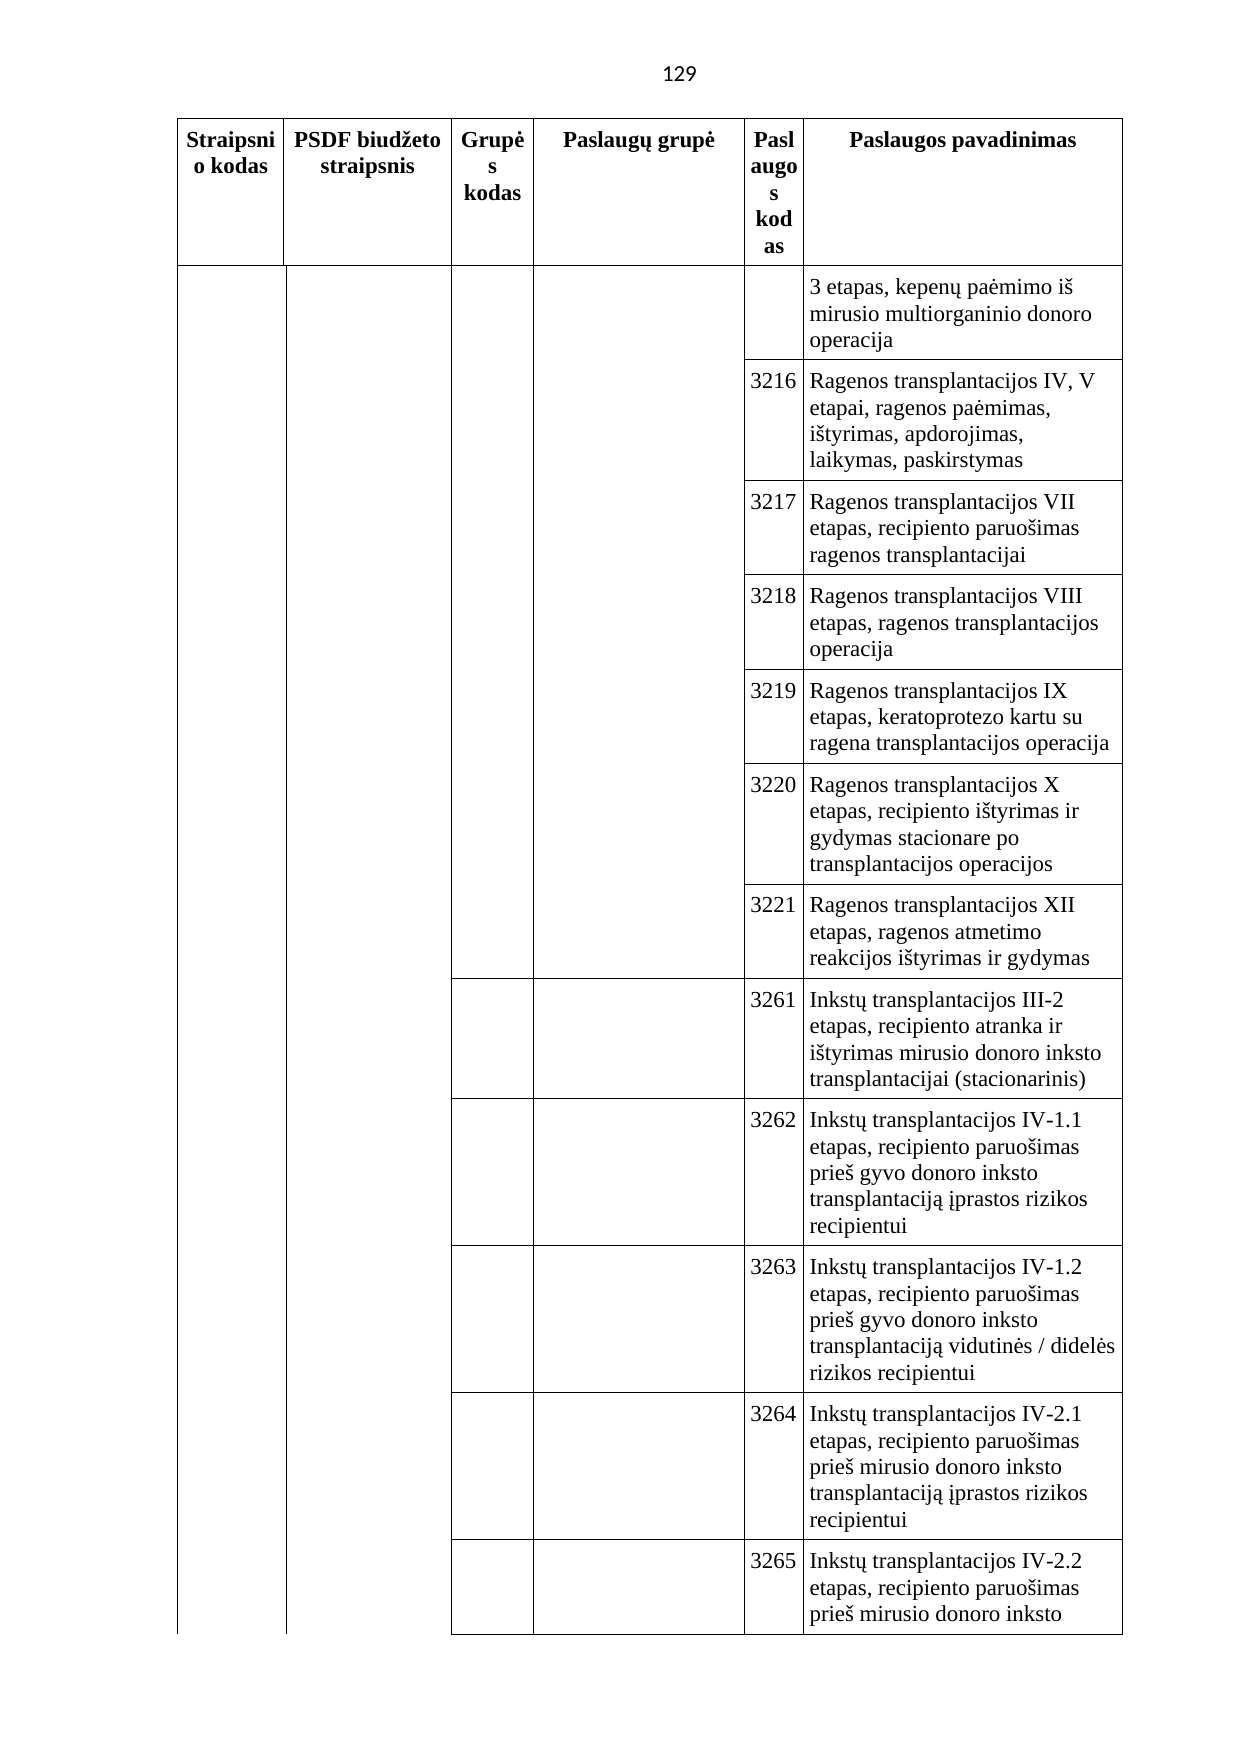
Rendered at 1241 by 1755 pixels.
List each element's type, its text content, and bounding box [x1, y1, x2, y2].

table_cell Inkstų transplantacijos IV-2.1 etapas, recipiento paruošimas prieš mirusio donoro inksto transplantaciją įprastos rizikos recipientui [804, 1393, 1122, 1539]
table_cell 3218 [745, 575, 803, 668]
table_cell [534, 1099, 744, 1245]
table_cell 3219 [745, 670, 803, 763]
table_header Paslaugos pavadinimas [804, 119, 1122, 265]
table_cell [287, 266, 451, 359]
table_cell [178, 669, 286, 763]
table_cell [287, 884, 451, 978]
table_cell [287, 763, 451, 883]
table_cell [287, 1245, 451, 1392]
table_cell [534, 1393, 744, 1539]
table_cell [178, 359, 286, 480]
table_cell Inkstų transplantacijos III-2 etapas, recipiento atranka ir ištyrimas mirusio donoro inksto transplantacijai (stacionarinis) [804, 979, 1122, 1098]
table_cell [534, 1540, 744, 1633]
table_cell 3217 [745, 481, 803, 574]
table_cell 3216 [745, 360, 803, 480]
table_header Straipsnio kodas [178, 119, 283, 265]
table_cell [178, 480, 286, 574]
table_cell [287, 1098, 451, 1245]
table_cell [452, 979, 533, 1098]
table_cell [452, 1393, 533, 1539]
table_cell [178, 884, 286, 978]
table_header PSDF biudžeto straipsnis [284, 119, 451, 265]
table_cell 3261 [745, 979, 803, 1098]
table_cell [287, 574, 451, 668]
table_cell [178, 763, 286, 883]
table_cell [287, 480, 451, 574]
table_cell [534, 266, 744, 978]
table_cell Ragenos transplantacijos X etapas, recipiento ištyrimas ir gydymas stacionare po transplantacijos operacijos [804, 764, 1122, 883]
table_cell Inkstų transplantacijos IV-1.1 etapas, recipiento paruošimas prieš gyvo donoro inksto transplantaciją įprastos rizikos recipientui [804, 1099, 1122, 1245]
table_cell [287, 1539, 451, 1633]
table_cell [452, 266, 533, 978]
table_cell [178, 1098, 286, 1245]
table_cell [178, 1392, 286, 1539]
table_cell [178, 266, 286, 359]
table_cell Inkstų transplantacijos IV-2.2 etapas, recipiento paruošimas prieš mirusio donoro inksto [804, 1540, 1122, 1633]
table_cell [178, 574, 286, 668]
table_cell Inkstų transplantacijos IV-1.2 etapas, recipiento paruošimas prieš gyvo donoro inksto transplantaciją vidutinės / didelės rizikos recipientui [804, 1246, 1122, 1392]
table_cell Ragenos transplantacijos VIII etapas, ragenos transplantacijos operacija [804, 575, 1122, 668]
table_cell [745, 266, 803, 359]
table_cell [452, 1540, 533, 1633]
table_cell 3220 [745, 764, 803, 883]
table_cell 3263 [745, 1246, 803, 1392]
table_cell Ragenos transplantacijos XII etapas, ragenos atmetimo reakcijos ištyrimas ir gydymas [804, 885, 1122, 978]
table_cell 3262 [745, 1099, 803, 1245]
table_cell 3221 [745, 885, 803, 978]
table_cell 3 etapas, kepenų paėmimo iš mirusio multiorganinio donoro operacija [804, 266, 1122, 359]
table_cell [452, 1099, 533, 1245]
table_header Paslaugų grupė [534, 119, 744, 265]
table_cell [287, 669, 451, 763]
table_cell Ragenos transplantacijos IV, V etapai, ragenos paėmimas, ištyrimas, apdorojimas, laikymas, paskirstymas [804, 360, 1122, 480]
table_cell [287, 978, 451, 1098]
table_cell 3265 [745, 1540, 803, 1633]
table_cell [178, 1245, 286, 1392]
table_cell [287, 1392, 451, 1539]
table_cell 3264 [745, 1393, 803, 1539]
table_cell [452, 1246, 533, 1392]
table_cell Ragenos transplantacijos VII etapas, recipiento paruošimas ragenos transplantacijai [804, 481, 1122, 574]
table_cell [534, 1246, 744, 1392]
table_cell Ragenos transplantacijos IX etapas, keratoprotezo kartu su ragena transplantacijos operacija [804, 670, 1122, 763]
table_cell [178, 1539, 286, 1633]
table_cell [534, 979, 744, 1098]
table_header Grupės kodas [452, 119, 533, 265]
table_cell [178, 978, 286, 1098]
table_header Paslaugos kodas [745, 119, 803, 265]
table_cell [287, 359, 451, 480]
